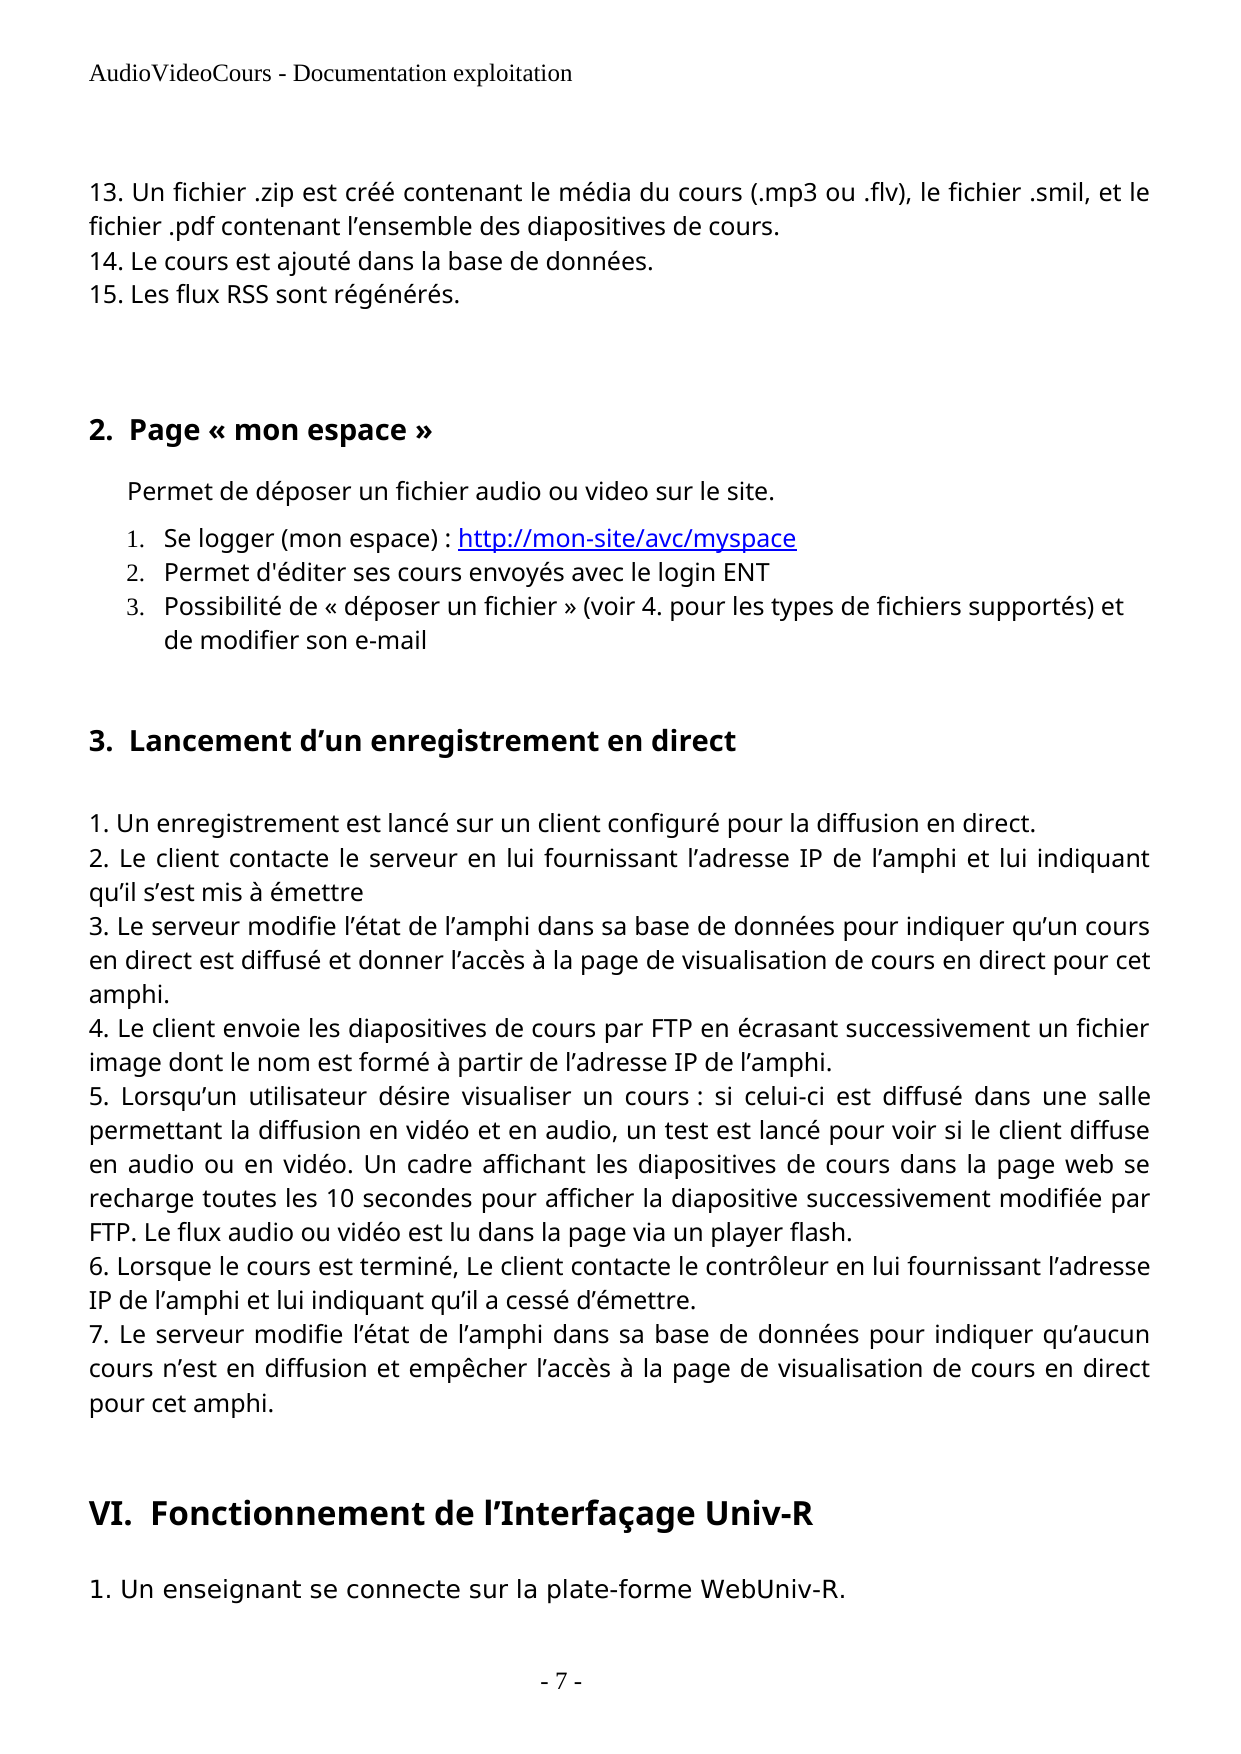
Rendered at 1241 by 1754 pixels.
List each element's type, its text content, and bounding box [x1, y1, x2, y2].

text 2. Le client contacte le serveur en lui fournissant l’adresse IP de l’amphi et lui indiquant qu’il s’est mis à émettre [88, 840, 1152, 908]
text 3. Le serveur modifie l’état de l’amphi dans sa base de données pour indiquer qu’un cours en direct est diffusé et donner l’accès à la page de visualisation de cours en direct pour cet amphi. [88, 908, 1152, 1011]
text 13. Un fichier .zip est créé contenant le média du cours (.mp3 ou .flv), le fichier .smil, et le fichier .pdf contenant l’ensemble des diapositives de cours. [88, 175, 1152, 243]
text 15. Les flux RSS sont régénérés. [88, 277, 1152, 311]
text 4. Le client envoie les diapositives de cours par FTP en écrasant successivement un fichier image dont le nom est formé à partir de l’adresse IP de l’amphi. [88, 1011, 1152, 1079]
text 6. Lorsque le cours est terminé, Le client contacte le contrôleur en lui fournissant l’adresse IP de l’amphi et lui indiquant qu’il a cessé d’émettre. [88, 1249, 1152, 1317]
text 1. Un enregistrement est lancé sur un client configuré pour la diffusion en direct. [88, 806, 1152, 840]
text 7. Le serveur modifie l’état de l’amphi dans sa base de données pour indiquer qu’aucun cours n’est en diffusion et empêcher l’accès à la page de visualisation de cours en direct pour cet amphi. [88, 1317, 1152, 1419]
subtitle 3. Lancement d’un enregistrement en direct [88, 720, 1152, 760]
subtitle 2. Page « mon espace » [88, 409, 1152, 449]
list Permet d'éditer ses cours envoyés avec le login ENT [126, 554, 1152, 589]
list Se logger (mon espace) : http://mon-site/avc/myspace [126, 521, 1152, 554]
text 1. Un enseignant se connecte sur la plate-forme WebUniv-R. [88, 1575, 1152, 1604]
list Possibilité de « déposer un fichier » (voir 4. pour les types de fichiers supportés) et de modifier son e-mail [126, 589, 1152, 657]
subtitle VI. Fonctionnement de l’Interfaçage Univ-R [88, 1490, 1152, 1535]
subtitle Permet de déposer un fichier audio ou video sur le site. [88, 474, 1152, 508]
text 5. Lorsqu’un utilisateur désire visualiser un cours : si celui-ci est diffusé dans une salle permettant la diffusion en vidéo et en audio, un test est lancé pour voir si le client diffuse en audio ou en vidéo. Un cadre affichant les diapositives de cours dans la page web se recharge toutes les 10 secondes pour afficher la diapositive successivement modifiée par FTP. Le flux audio ou vidéo est lu dans la page via un player flash. [88, 1079, 1152, 1249]
text 14. Le cours est ajouté dans la base de données. [88, 243, 1152, 277]
